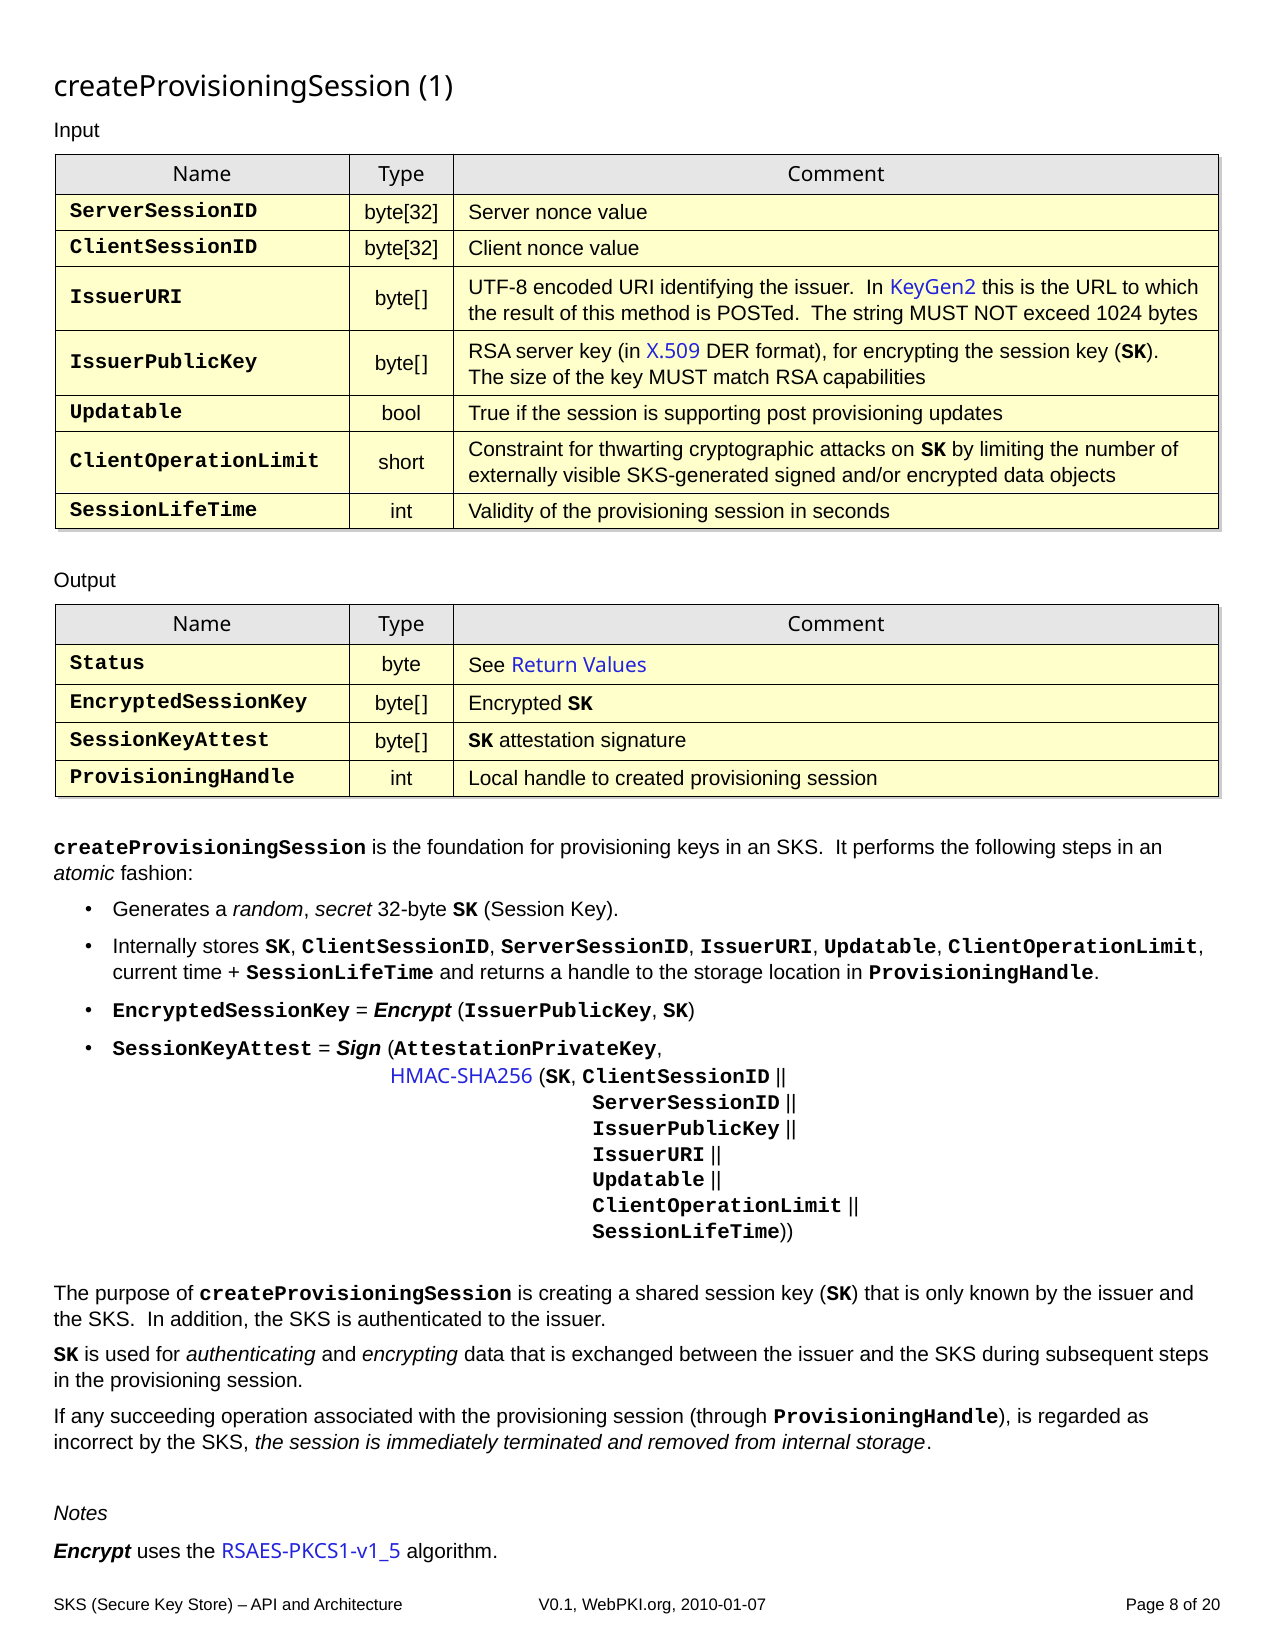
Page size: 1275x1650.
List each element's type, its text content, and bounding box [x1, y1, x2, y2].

table_cell byte⁮[ ] [350, 267, 453, 330]
table_cell UTF-8 encoded URI identifying the issuer. In KeyGen2 this is the URL to which the result of this method is POSTed. The string MUST NOT exceed 1024 bytes [454, 267, 1218, 330]
list EncryptedSessionKey = Encrypt (IssuerPublicKey, SK) [85, 998, 1221, 1024]
list Generates a random, secret 32-byte SK (Session Key). [85, 897, 1221, 923]
table_cell See Return Values [454, 645, 1218, 684]
table_cell Server nonce value [454, 195, 1218, 230]
table_cell byte[32] [350, 195, 453, 230]
table_cell int [350, 494, 453, 528]
list SessionKeyAttest = Sign (AttestationPrivateKey, HMAC-SHA256 (SK, ClientSessionID || ServerSessionID || IssuerPublicKey || IssuerURI || Updatable || ClientOperationLimit || SessionLifeTime)) [85, 1035, 1221, 1245]
table_cell int [350, 761, 453, 796]
table_cell byte[32] [350, 231, 453, 266]
table_header Comment [454, 155, 1218, 194]
table_cell SK attestation signature [454, 723, 1218, 760]
table_cell Validity of the provisioning session in seconds [454, 494, 1218, 528]
table_header Type [350, 155, 453, 194]
table_cell ClientOperationLimit [56, 432, 349, 492]
text Notes [53, 1501, 1221, 1525]
table_cell IssuerPublicKey [56, 331, 349, 395]
table_cell RSA server key (in X.509 DER format), for encrypting the session key (SK). The size of the key MUST match RSA capabilities [454, 331, 1218, 395]
table_cell byte[ ] [350, 723, 453, 760]
text createProvisioningSession is the foundation for provisioning keys in an SKS. It performs the following steps in an atomic fashion: [53, 835, 1221, 885]
table_cell SessionKeyAttest [56, 723, 349, 760]
table_cell Status [56, 645, 349, 684]
table_cell Encrypted SK [454, 685, 1218, 722]
table_header Type [350, 605, 453, 644]
table_cell ServerSessionID [56, 195, 349, 230]
table_header Name [56, 605, 349, 644]
text Output [53, 568, 1221, 592]
table_cell True if the session is supporting post provisioning updates [454, 396, 1218, 431]
table_cell ClientSessionID [56, 231, 349, 266]
table_cell byte [350, 645, 453, 684]
text The purpose of createProvisioningSession is creating a shared session key (SK) that is only known by the issuer and the SKS. In addition, the SKS is authenticated to the issuer. [53, 1257, 1221, 1330]
table_header Comment [454, 605, 1218, 644]
table_cell IssuerURI [56, 267, 349, 330]
text If any succeeding operation associated with the provisioning session (through ProvisioningHandle), is regarded as incorrect by the SKS, the session is immediately terminated and removed from internal storage. [53, 1404, 1221, 1453]
table_cell SessionLifeTime [56, 494, 349, 528]
list Internally stores SK, ClientSessionID, ServerSessionID, IssuerURI, Updatable, ClientOperationLimit, current time + SessionLifeTime and returns a handle to the storage location in ProvisioningHandle. [85, 934, 1221, 986]
text Input [53, 118, 1221, 142]
subtitle createProvisioningSession (1) [53, 66, 1221, 105]
table_cell Local handle to created provisioning session [454, 761, 1218, 796]
table_cell Updatable [56, 396, 349, 431]
table_cell ProvisioningHandle [56, 761, 349, 796]
text Encrypt uses the RSAES-PKCS1-v1_5 algorithm. [53, 1537, 1221, 1565]
table_cell Constraint for thwarting cryptographic attacks on SK by limiting the number of externally visible SKS-generated signed and/or encrypted data objects [454, 432, 1218, 492]
table_cell bool [350, 396, 453, 431]
table_cell EncryptedSessionKey [56, 685, 349, 722]
table_cell byte[ ] [350, 685, 453, 722]
text SK is used for authenticating and encrypting data that is exchanged between the issuer and the SKS during subsequent steps in the provisioning session. [53, 1342, 1221, 1392]
table_cell Client nonce value [454, 231, 1218, 266]
table_header Name [56, 155, 349, 194]
table_cell short [350, 432, 453, 492]
table_cell byte[ ] [350, 331, 453, 395]
